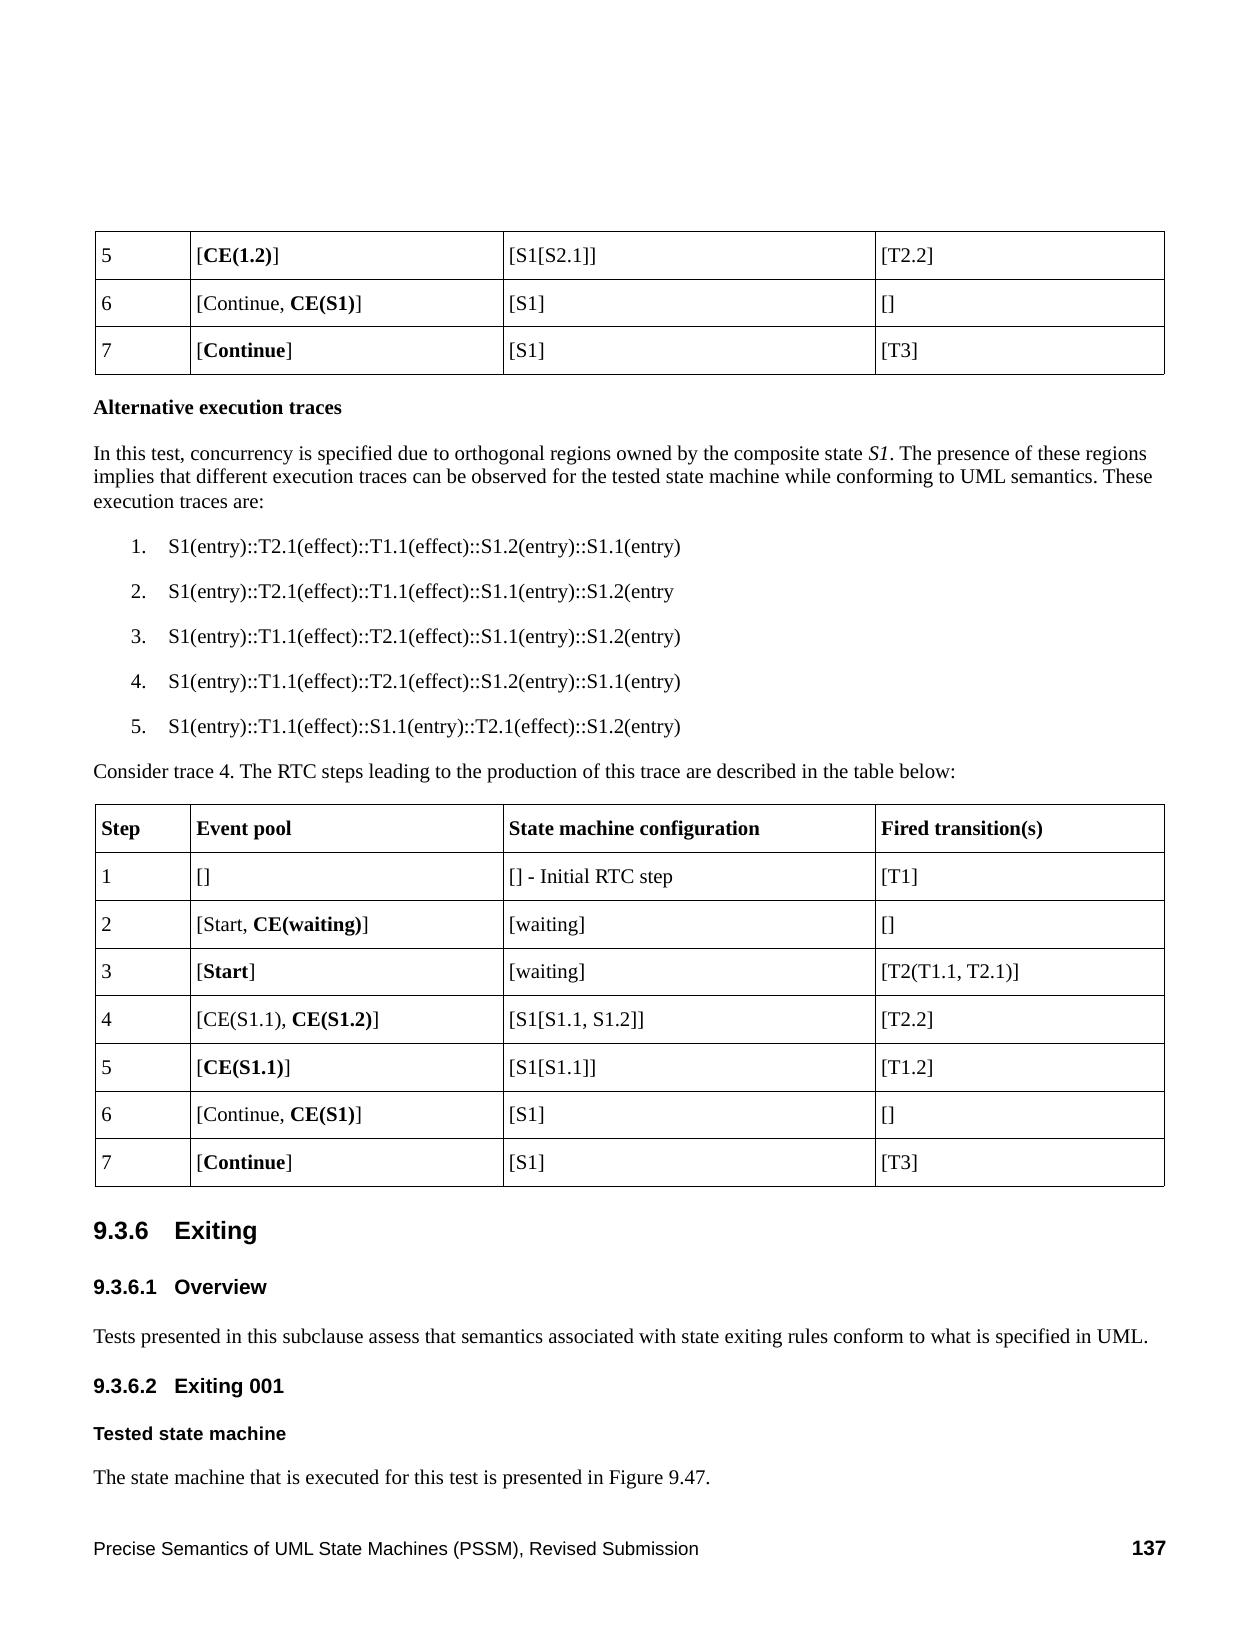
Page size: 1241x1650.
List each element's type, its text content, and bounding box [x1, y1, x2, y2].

table_cell 5 [96, 1044, 190, 1091]
table_cell [Continue] [191, 1139, 503, 1186]
table_cell 2 [96, 901, 190, 947]
subtitle Overview [93, 1273, 1164, 1298]
table_cell 5 [96, 232, 190, 279]
list S1(entry)::T2.1(effect)::T1.1(effect)::S1.2(entry)::S1.1(entry) [131, 534, 1164, 558]
table_cell [S1[S2.1]] [504, 232, 875, 279]
text The state machine that is executed for this test is presented in Figure 9.47. [93, 1465, 1164, 1489]
list S1(entry)::T1.1(effect)::T2.1(effect)::S1.1(entry)::S1.2(entry) [131, 624, 1164, 648]
table_cell [CE(S1.1), CE(S1.2)] [191, 996, 503, 1043]
table_cell [] [876, 280, 1164, 326]
text Tests presented in this subclause assess that semantics associated with state exiting rules conform to what is specified in UML. [93, 1323, 1164, 1348]
table_cell 1 [96, 853, 190, 900]
table_cell [S1[S1.1]] [504, 1044, 875, 1091]
table_cell 6 [96, 280, 190, 326]
table_cell [S1] [504, 280, 875, 326]
subtitle Tested state machine [93, 1423, 1164, 1444]
table_cell 7 [96, 1139, 190, 1186]
list S1(entry)::T1.1(effect)::T2.1(effect)::S1.2(entry)::S1.1(entry) [131, 669, 1164, 693]
table_cell [Start, CE(waiting)] [191, 901, 503, 947]
table_cell [T2.2] [876, 996, 1164, 1043]
table_cell 3 [96, 949, 190, 995]
table_cell [Continue, CE(S1)] [191, 1092, 503, 1138]
table_cell 7 [96, 327, 190, 374]
list S1(entry)::T1.1(effect)::S1.1(entry)::T2.1(effect)::S1.2(entry) [131, 714, 1164, 738]
table_cell [T2(T1.1, T2.1)] [876, 949, 1164, 995]
table_cell [T1] [876, 853, 1164, 900]
table_cell [T3] [876, 327, 1164, 374]
table_cell [S1[S1.1, S1.2]] [504, 996, 875, 1043]
table_header Step [96, 805, 190, 852]
table_cell [S1] [504, 327, 875, 374]
table_cell [] [876, 901, 1164, 947]
list S1(entry)::T2.1(effect)::T1.1(effect)::S1.1(entry)::S1.2(entry [131, 579, 1164, 603]
table_cell [CE(S1.1)] [191, 1044, 503, 1091]
table_cell 6 [96, 1092, 190, 1138]
table_cell [S1] [504, 1092, 875, 1138]
table_cell [waiting] [504, 949, 875, 995]
table_cell [T2.2] [876, 232, 1164, 279]
text Alternative execution traces [93, 395, 1164, 419]
table_cell [] - Initial RTC step [504, 853, 875, 900]
table_header Event pool [191, 805, 503, 852]
subtitle Exiting 001 [93, 1373, 1164, 1398]
table_header Fired transition(s) [876, 805, 1164, 852]
table_cell [T3] [876, 1139, 1164, 1186]
table_cell [Continue, CE(S1)] [191, 280, 503, 326]
table_cell [] [876, 1092, 1164, 1138]
table_cell [waiting] [504, 901, 875, 947]
table_cell 4 [96, 996, 190, 1043]
table_cell [Continue] [191, 327, 503, 374]
table_header State machine configuration [504, 805, 875, 852]
table_cell [T1.2] [876, 1044, 1164, 1091]
text In this test, concurrency is specified due to orthogonal regions owned by the composite state S1. The presence of these regions implies that different execution traces can be observed for the tested state machine while conforming to UML semantics. These execution traces are: [93, 440, 1164, 513]
subtitle Exiting [93, 1215, 1164, 1244]
table_cell [Start] [191, 949, 503, 995]
text Consider trace 4. The RTC steps leading to the production of this trace are described in the table below: [93, 759, 1164, 783]
table_cell [S1] [504, 1139, 875, 1186]
table_cell [CE(1.2)] [191, 232, 503, 279]
table_cell [] [191, 853, 503, 900]
